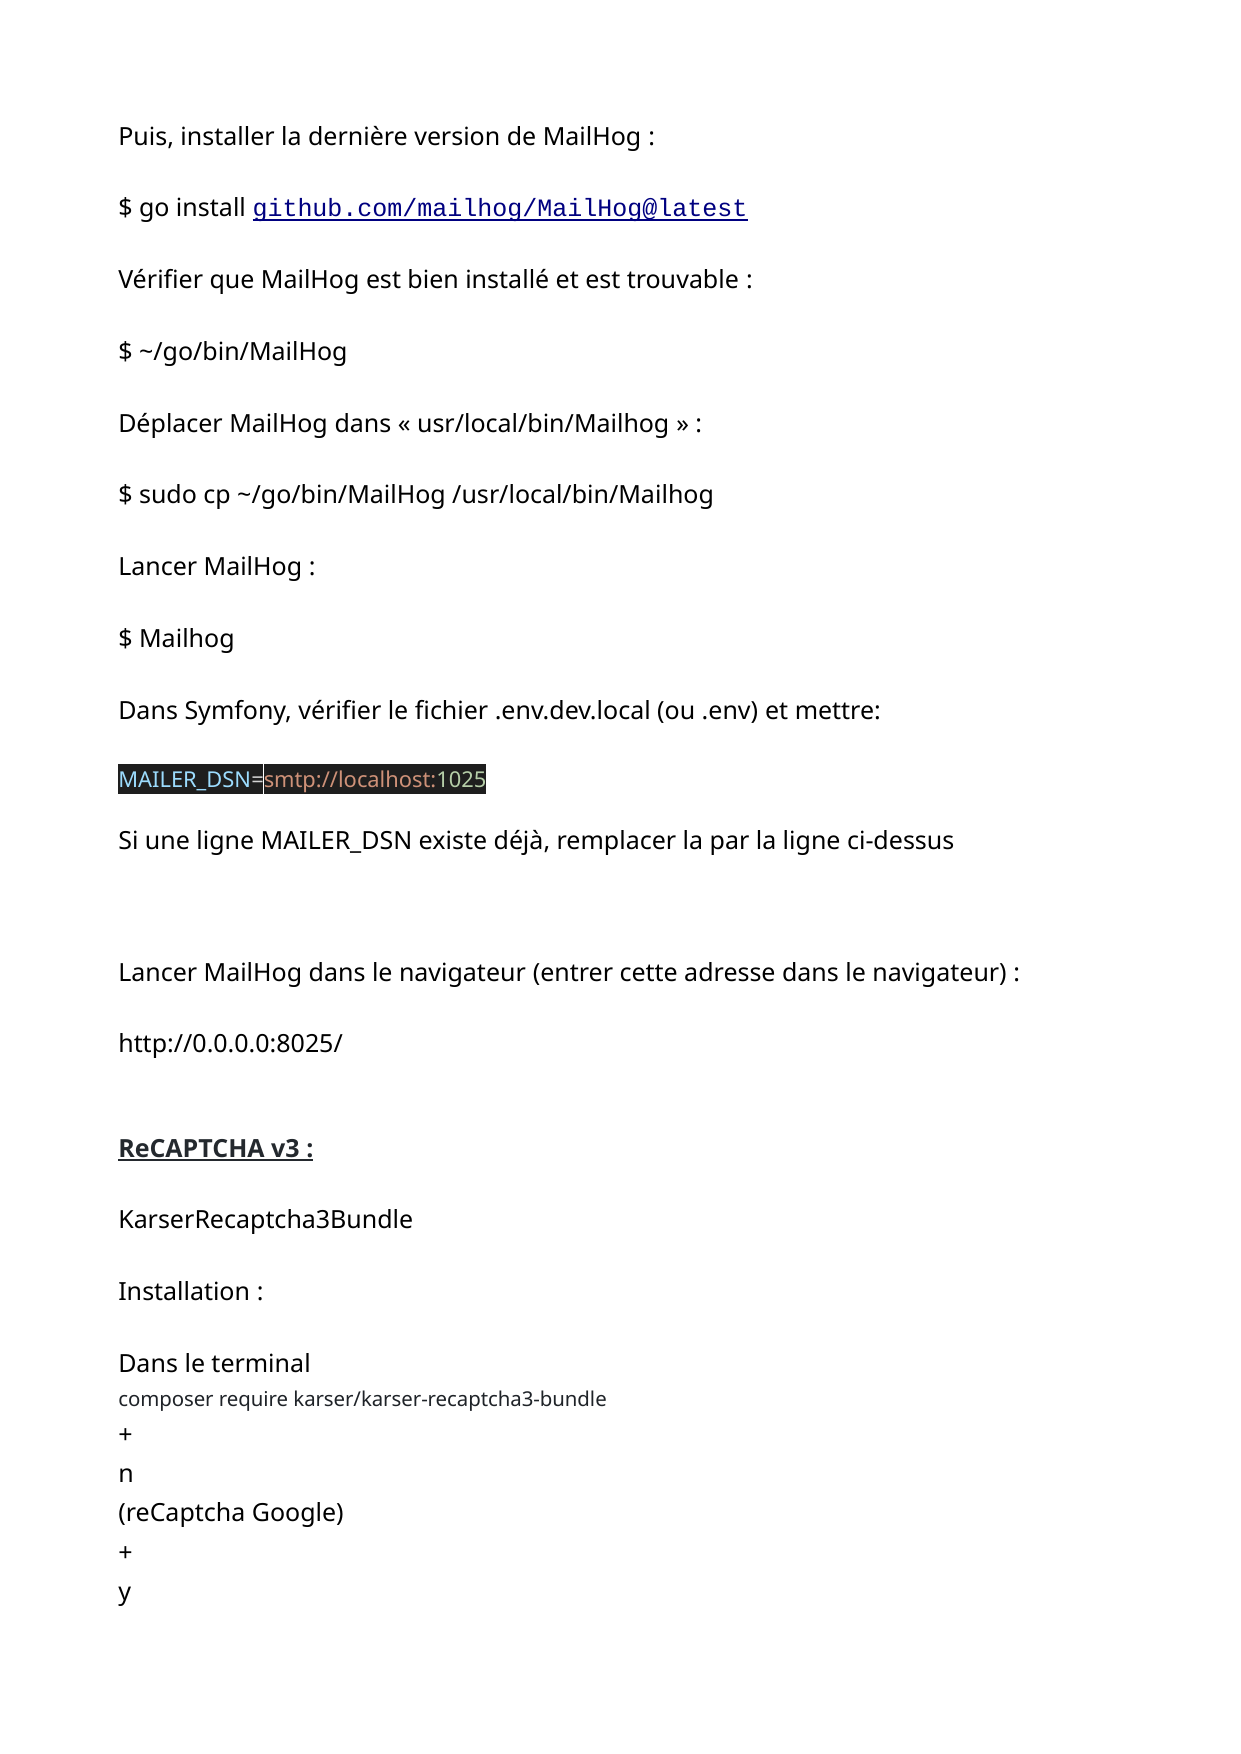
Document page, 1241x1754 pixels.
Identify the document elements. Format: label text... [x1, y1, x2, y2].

text Installation : [118, 1274, 1122, 1308]
text y [118, 1573, 1122, 1607]
text http://0.0.0.0:8025/ [118, 1026, 1122, 1060]
text $ sudo cp ~/go/bin/MailHog /usr/local/bin/Mailhog [118, 477, 1122, 511]
text n [118, 1456, 1122, 1490]
text Puis, installer la dernière version de MailHog : [118, 118, 1122, 152]
text + [118, 1417, 1122, 1451]
text MAILER_DSN=smtp://localhost:1025 [118, 764, 1122, 794]
text $ ~/go/bin/MailHog [118, 334, 1122, 368]
text Lancer MailHog : [118, 549, 1122, 583]
text Déplacer MailHog dans « usr/local/bin/Mailhog » : [118, 405, 1122, 439]
text $ Mailhog [118, 621, 1122, 655]
text $ go install github.com/mailhog/MailHog@latest [118, 190, 1122, 224]
text + [118, 1534, 1122, 1568]
text Dans le terminal [118, 1346, 1122, 1380]
text Vérifier que MailHog est bien installé et est trouvable : [118, 262, 1122, 296]
text composer require karser/karser-recaptcha3-bundle [118, 1385, 1122, 1413]
text Si une ligne MAILER_DSN existe déjà, remplacer la par la ligne ci-dessus [118, 822, 1122, 856]
text ReCAPTCHA v3 : [118, 1130, 1122, 1164]
text Dans Symfony, vérifier le fichier .env.dev.local (ou .env) et mettre: [118, 692, 1122, 727]
text Lancer MailHog dans le navigateur (entrer cette adresse dans le navigateur) : [118, 954, 1122, 988]
text (reCaptcha Google) [118, 1495, 1122, 1529]
text KarserRecaptcha3Bundle [118, 1202, 1122, 1236]
